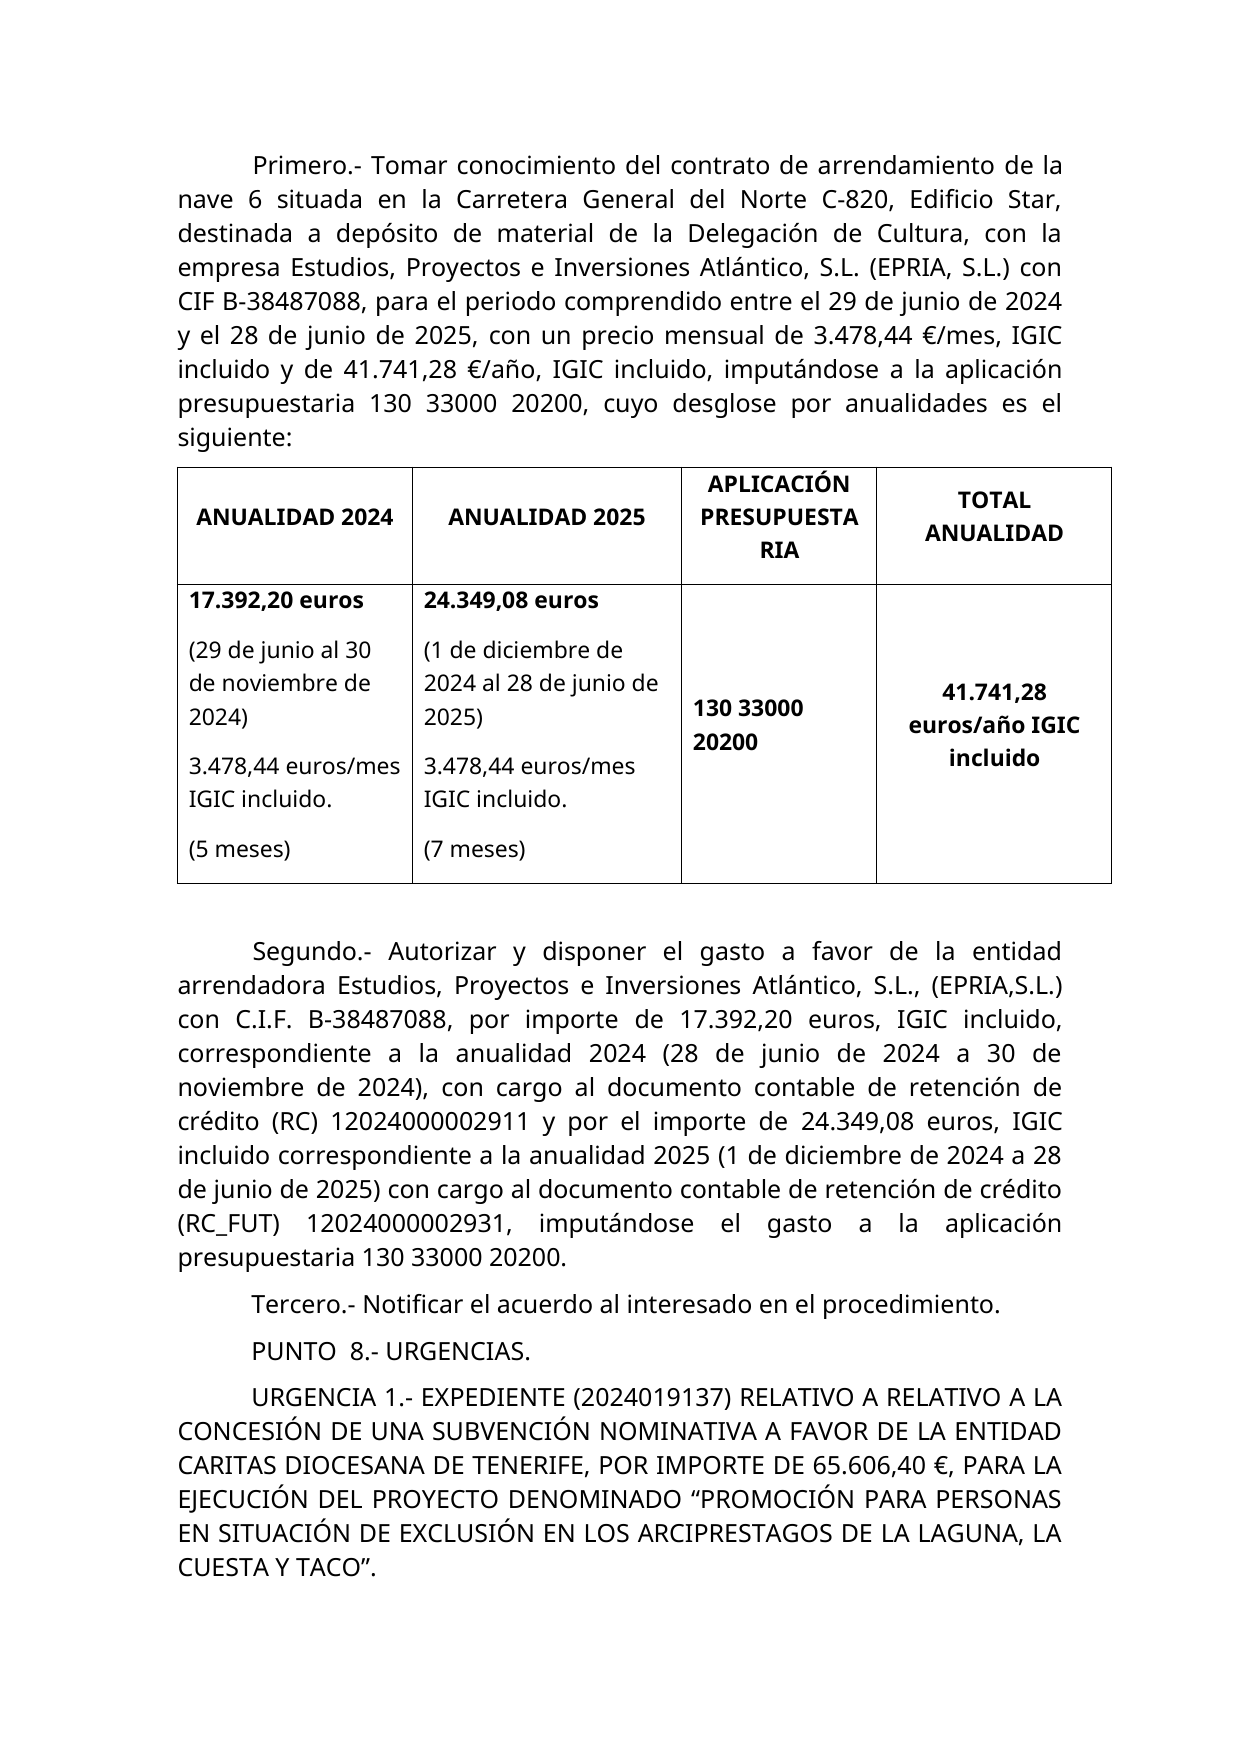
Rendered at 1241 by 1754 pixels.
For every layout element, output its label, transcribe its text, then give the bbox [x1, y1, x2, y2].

text PUNTO 8.- URGENCIAS. [177, 1333, 1063, 1367]
text Segundo.- Autorizar y disponer el gasto a favor de la entidad arrendadora Estudios, Proyectos e Inversiones Atlántico, S.L., (EPRIA,S.L.) con C.I.F. B-38487088, por importe de 17.392,20 euros, IGIC incluido, correspondiente a la anualidad 2024 (28 de junio de 2024 a 30 de noviembre de 2024), con cargo al documento contable de retención de crédito (RC) 12024000002911 y por el importe de 24.349,08 euros, IGIC incluido correspondiente a la anualidad 2025 (1 de diciembre de 2024 a 28 de junio de 2025) con cargo al documento contable de retención de crédito (RC_FUT) 12024000002931, imputándose el gasto a la aplicación presupuestaria 130 33000 20200. [177, 933, 1063, 1274]
table_cell 17.392,20 euros (29 de junio al 30 de noviembre de 2024) 3.478,44 euros/mes IGIC incluido. (5 meses) [178, 585, 412, 883]
table_header TOTAL ANUALIDAD [877, 468, 1111, 583]
table_header ANUALIDAD 2024 [178, 468, 412, 583]
table_header ANUALIDAD 2025 [413, 468, 681, 583]
text Tercero.- Notificar el acuerdo al interesado en el procedimiento. [177, 1287, 1063, 1321]
table_header APLICACIÓN PRESUPUESTARIA [682, 468, 876, 583]
text Primero.- Tomar conocimiento del contrato de arrendamiento de la nave 6 situada en la Carretera General del Norte C-820, Edificio Star, destinada a depósito de material de la Delegación de Cultura, con la empresa Estudios, Proyectos e Inversiones Atlántico, S.L. (EPRIA, S.L.) con CIF B-38487088, para el periodo comprendido entre el 29 de junio de 2024 y el 28 de junio de 2025, con un precio mensual de 3.478,44 €/mes, IGIC incluido y de 41.741,28 €/año, IGIC incluido, imputándose a la aplicación presupuestaria 130 33000 20200, cuyo desglose por anualidades es el siguiente: [177, 148, 1063, 454]
text URGENCIA 1.- EXPEDIENTE (2024019137) RELATIVO A RELATIVO A LA CONCESIÓN DE UNA SUBVENCIÓN NOMINATIVA A FAVOR DE LA ENTIDAD CARITAS DIOCESANA DE TENERIFE, POR IMPORTE DE 65.606,40 €, PARA LA EJECUCIÓN DEL PROYECTO DENOMINADO “PROMOCIÓN PARA PERSONAS EN SITUACIÓN DE EXCLUSIÓN EN LOS ARCIPRESTAGOS DE LA LAGUNA, LA CUESTA Y TACO”. [177, 1380, 1063, 1584]
table_cell 41.741,28 euros/año IGIC incluido [877, 585, 1111, 883]
table_cell 24.349,08 euros (1 de diciembre de 2024 al 28 de junio de 2025) 3.478,44 euros/mes IGIC incluido. (7 meses) [413, 585, 681, 883]
table_cell 130 33000 20200 [682, 585, 876, 883]
